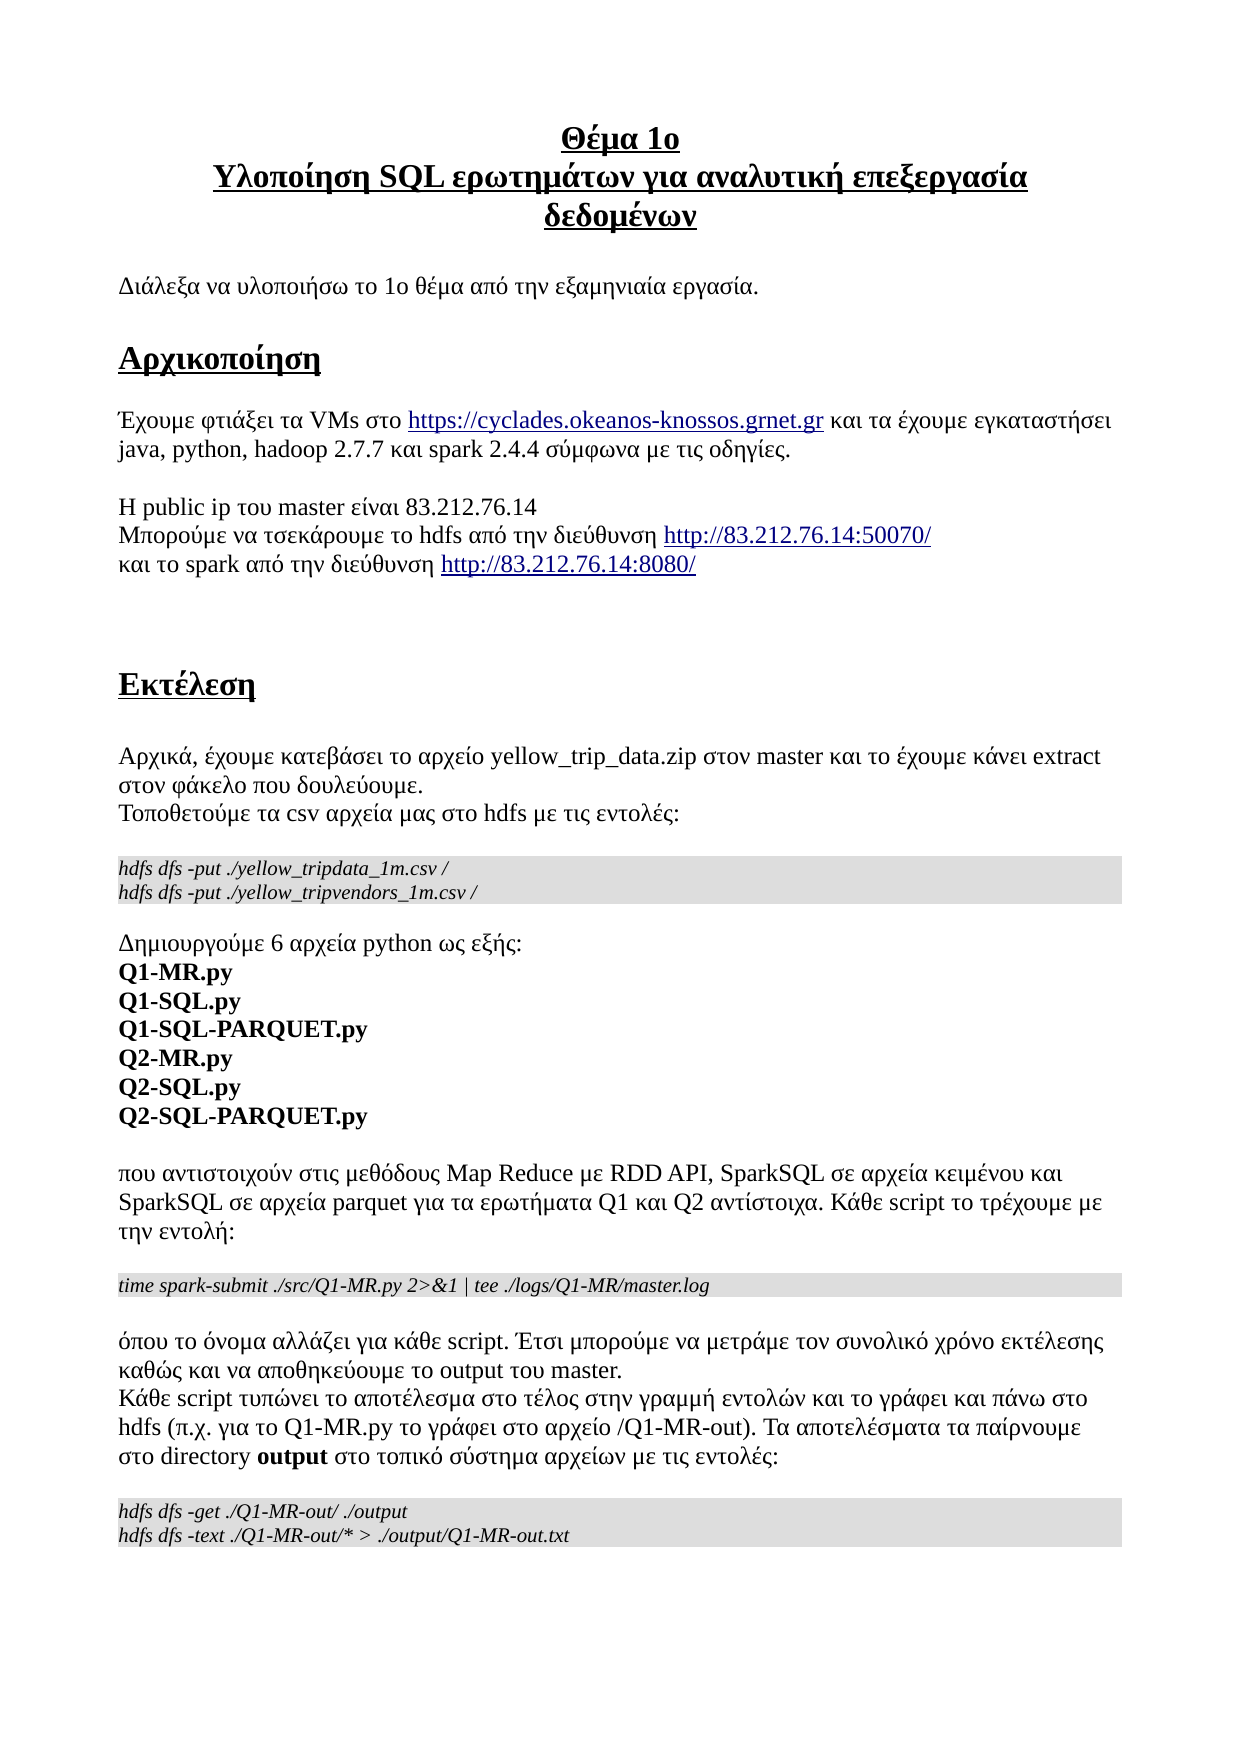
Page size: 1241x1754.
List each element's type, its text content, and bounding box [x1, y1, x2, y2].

text όπου το όνομα αλλάζει για κάθε script. Έτσι μπορούμε να μετράμε τον συνολικό χρόνο εκτέλεσης καθώς και να αποθηκεύουμε το output του master. [118, 1326, 1122, 1383]
text hdfs dfs -text ./Q1-MR-out/* > ./output/Q1-MR-out.txt [118, 1523, 1122, 1547]
text δεδομένων [118, 195, 1122, 233]
text Q1-SQL.py [118, 986, 1122, 1014]
text Αρχικοποίηση [118, 338, 1122, 377]
text Κάθε script τυπώνει το αποτέλεσμα στο τέλος στην γραμμή εντολών και το γράφει και πάνω στο hdfs (π.χ. για το Q1-MR.py το γράφει στο αρχείο /Q1-MR-out). Τα αποτελέσματα τα παίρνουμε στο directory output στο τοπικό σύστημα αρχείων με τις εντολές: [118, 1383, 1122, 1470]
text Θέμα 1ο [118, 118, 1122, 156]
text hdfs dfs -put ./yellow_tripvendors_1m.csv / [118, 880, 1122, 904]
text Q1-MR.py [118, 957, 1122, 986]
text Q2-SQL.py [118, 1072, 1122, 1101]
text Υλοποίηση SQL ερωτημάτων για αναλυτική επεξεργασία [118, 156, 1122, 195]
text Εκτέλεση [118, 664, 1122, 703]
text που αντιστοιχούν στις μεθόδους Map Reduce με RDD API, SparkSQL σε αρχεία κειμένου και SparkSQL σε αρχεία parquet για τα ερωτήματα Q1 και Q2 αντίστοιχα. Κάθε script το τρέχουμε με την εντολή: [118, 1158, 1122, 1273]
text και το spark από την διεύθυνση http://83.212.76.14:8080/ [118, 549, 1122, 578]
text Έχουμε φτιάξει τα VMs στο https://cyclades.okeanos-knossos.grnet.gr και τα έχουμε εγκαταστήσει java, python, hadoop 2.7.7 και spark 2.4.4 σύμφωνα με τις οδηγίες. [118, 406, 1122, 463]
text Δημιουργούμε 6 αρχεία python ως εξής: [118, 928, 1122, 957]
text Αρχικά, έχουμε κατεβάσει το αρχείο yellow_trip_data.zip στον master και το έχουμε κάνει extract στον φάκελο που δουλεύουμε. [118, 741, 1122, 798]
text Τοποθετούμε τα csv αρχεία μας στο hdfs με τις εντολές: [118, 798, 1122, 827]
text Q2-MR.py [118, 1043, 1122, 1072]
text time spark-submit ./src/Q1-MR.py 2>&1 | tee ./logs/Q1-MR/master.log [118, 1273, 1122, 1297]
text Q1-SQL-PARQUET.py [118, 1014, 1122, 1043]
text Διάλεξα να υλοποιήσω το 1ο θέμα από την εξαμηνιαία εργασία. [118, 271, 1122, 300]
text hdfs dfs -get ./Q1-MR-out/ ./output [118, 1498, 1122, 1523]
text Η public ip του master είναι 83.212.76.14 [118, 492, 1122, 521]
text hdfs dfs -put ./yellow_tripdata_1m.csv / [118, 856, 1122, 880]
text Q2-SQL-PARQUET.py [118, 1101, 1122, 1129]
text Μπορούμε να τσεκάρουμε το hdfs από την διεύθυνση http://83.212.76.14:50070/ [118, 521, 1122, 549]
